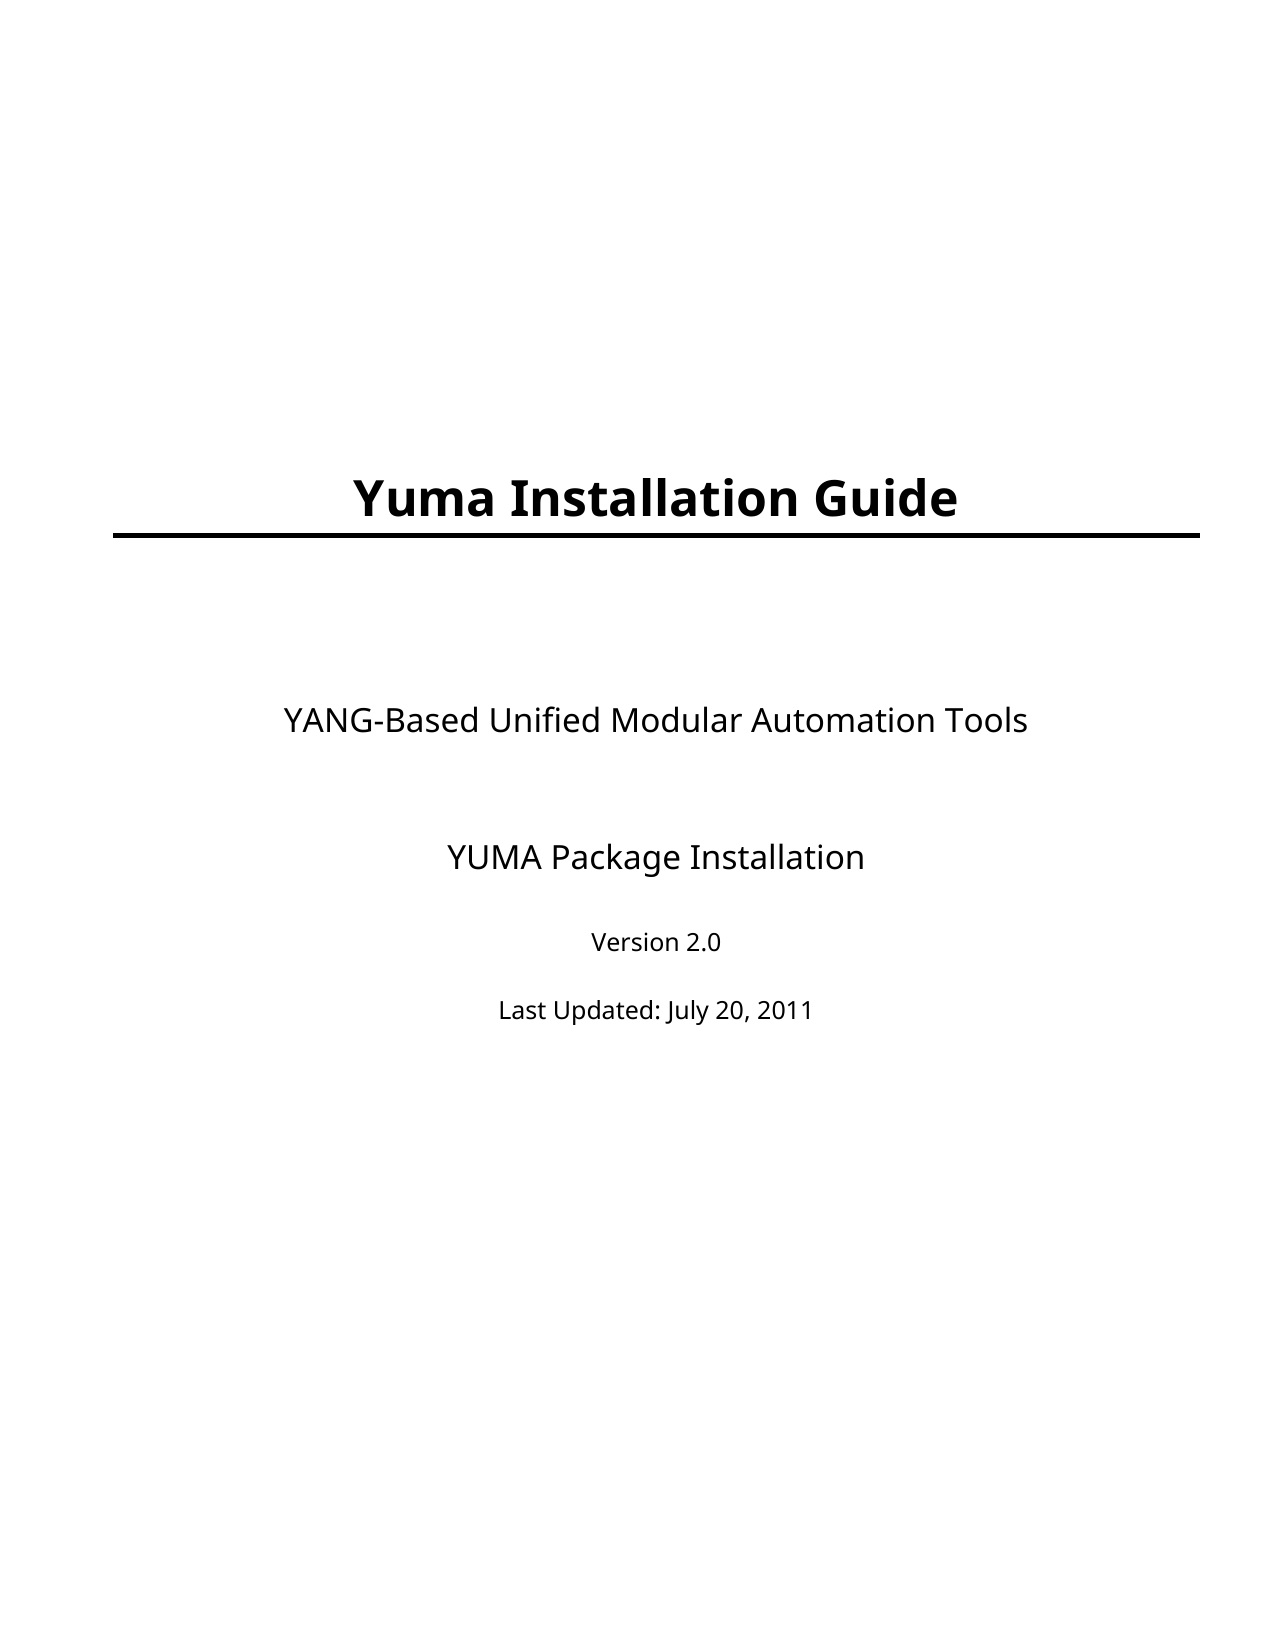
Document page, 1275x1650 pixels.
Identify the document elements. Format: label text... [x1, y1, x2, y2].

text YANG-Based Unified Modular Automation Tools [112, 697, 1200, 743]
title Yuma Installation Guide [112, 462, 1200, 538]
text YUMA Package Installation [112, 833, 1200, 879]
text Version 2.0 [112, 924, 1200, 958]
text Last Updated: July 20, 2011 [112, 992, 1200, 1027]
